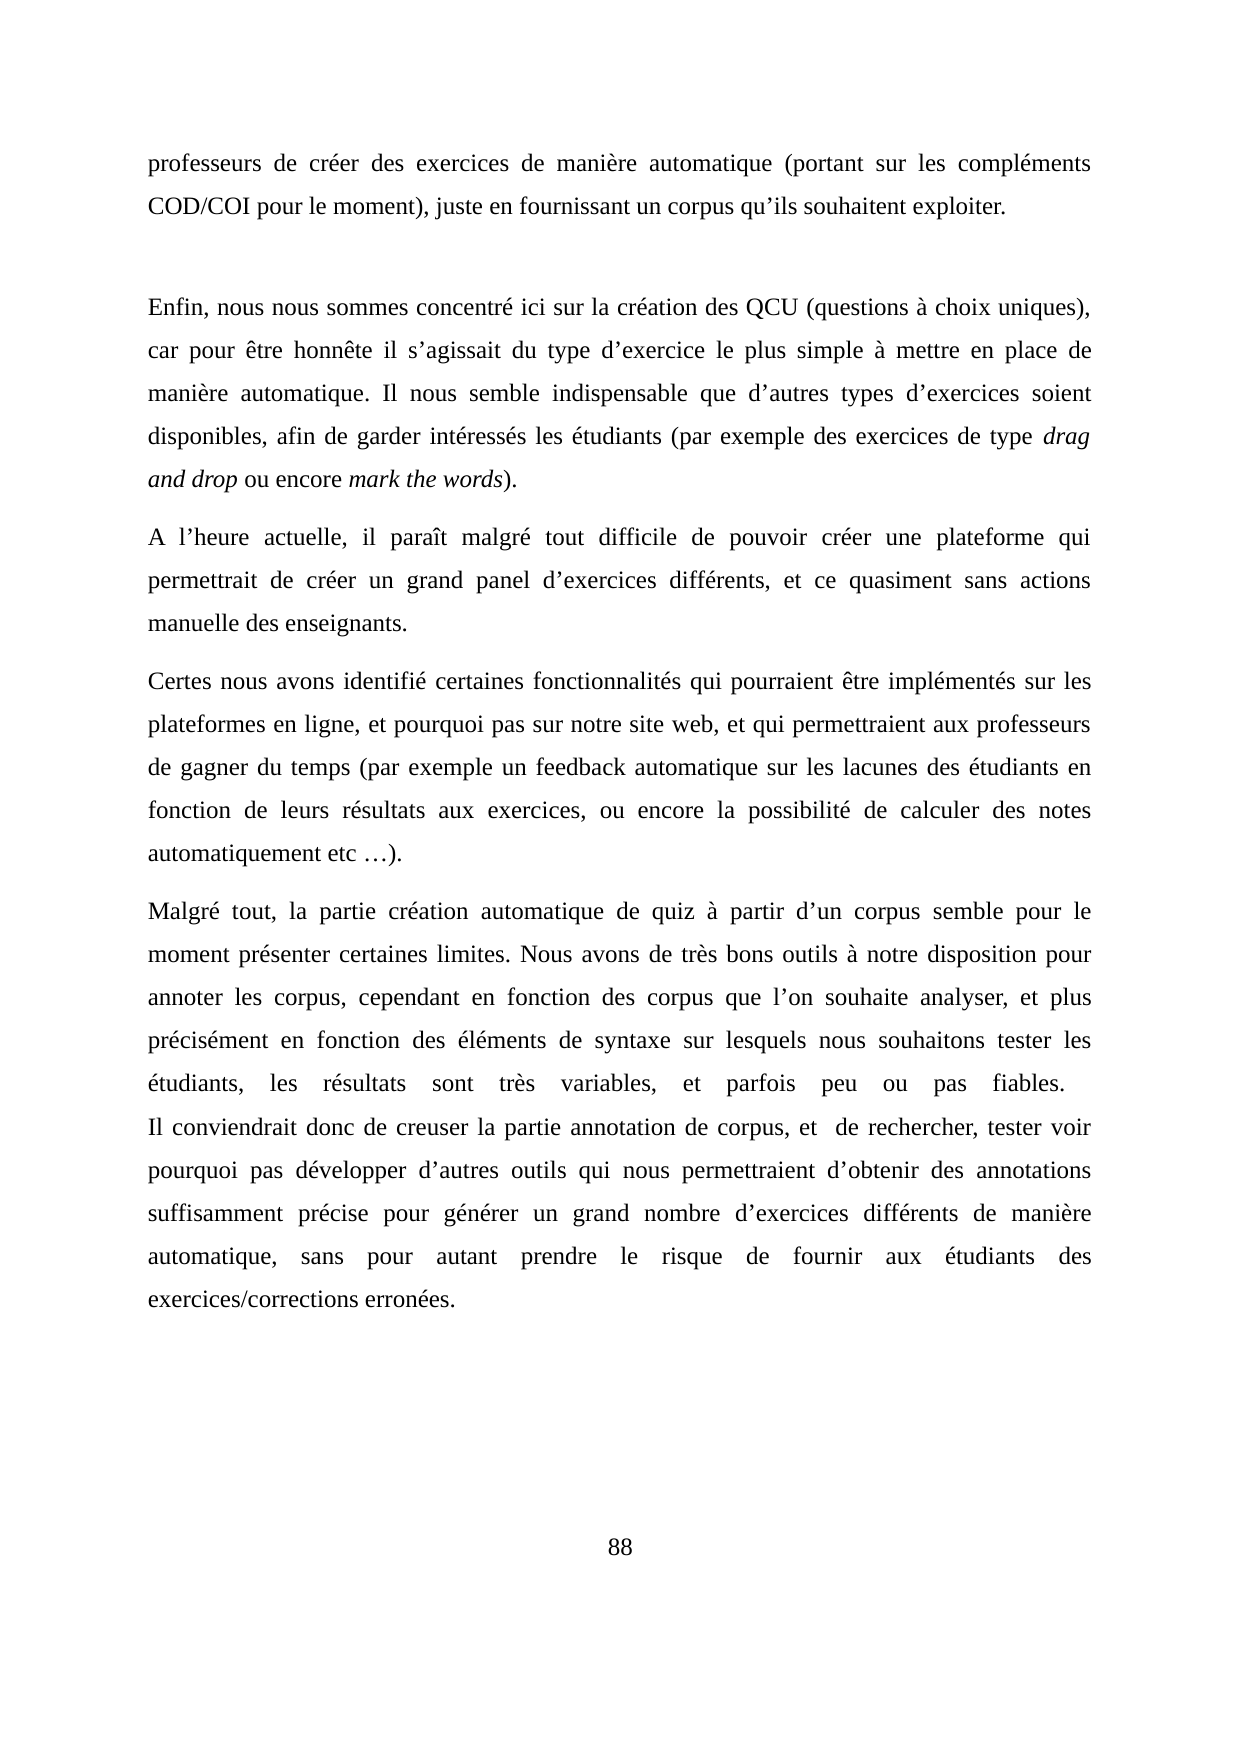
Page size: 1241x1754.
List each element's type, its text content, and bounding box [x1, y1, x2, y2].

text professeurs de créer des exercices de manière automatique (portant sur les compléments COD/COI pour le moment), juste en fournissant un corpus qu’ils souhaitent exploiter. [148, 148, 1092, 219]
text Certes nous avons identifié certaines fonctionnalités qui pourraient être implémentés sur les plateformes en ligne, et pourquoi pas sur notre site web, et qui permettraient aux professeurs de gagner du temps (par exemple un feedback automatique sur les lacunes des étudiants en fonction de leurs résultats aux exercices, ou encore la possibilité de calculer des notes automatiquement etc …). [148, 666, 1092, 867]
text A l’heure actuelle, il paraît malgré tout difficile de pouvoir créer une plateforme qui permettrait de créer un grand panel d’exercices différents, et ce quasiment sans actions manuelle des enseignants. [148, 522, 1092, 637]
text Enfin, nous nous sommes concentré ici sur la création des QCU (questions à choix uniques), car pour être honnête il s’agissait du type d’exercice le plus simple à mettre en place de manière automatique. Il nous semble indispensable que d’autres types d’exercices soient disponibles, afin de garder intéressés les étudiants (par exemple des exercices de type drag and drop ou encore mark the words). [148, 292, 1092, 493]
text Malgré tout, la partie création automatique de quiz à partir d’un corpus semble pour le moment présenter certaines limites. Nous avons de très bons outils à notre disposition pour annoter les corpus, cependant en fonction des corpus que l’on souhaite analyser, et plus précisément en fonction des éléments de syntaxe sur lesquels nous souhaitons tester les étudiants, les résultats sont très variables, et parfois peu ou pas fiables. Il conviendrait donc de creuser la partie annotation de corpus, et de rechercher, tester voir pourquoi pas développer d’autres outils qui nous permettraient d’obtenir des annotations suffisamment précise pour générer un grand nombre d’exercices différents de manière automatique, sans pour autant prendre le risque de fournir aux étudiants des exercices/corrections erronées. [148, 896, 1092, 1313]
